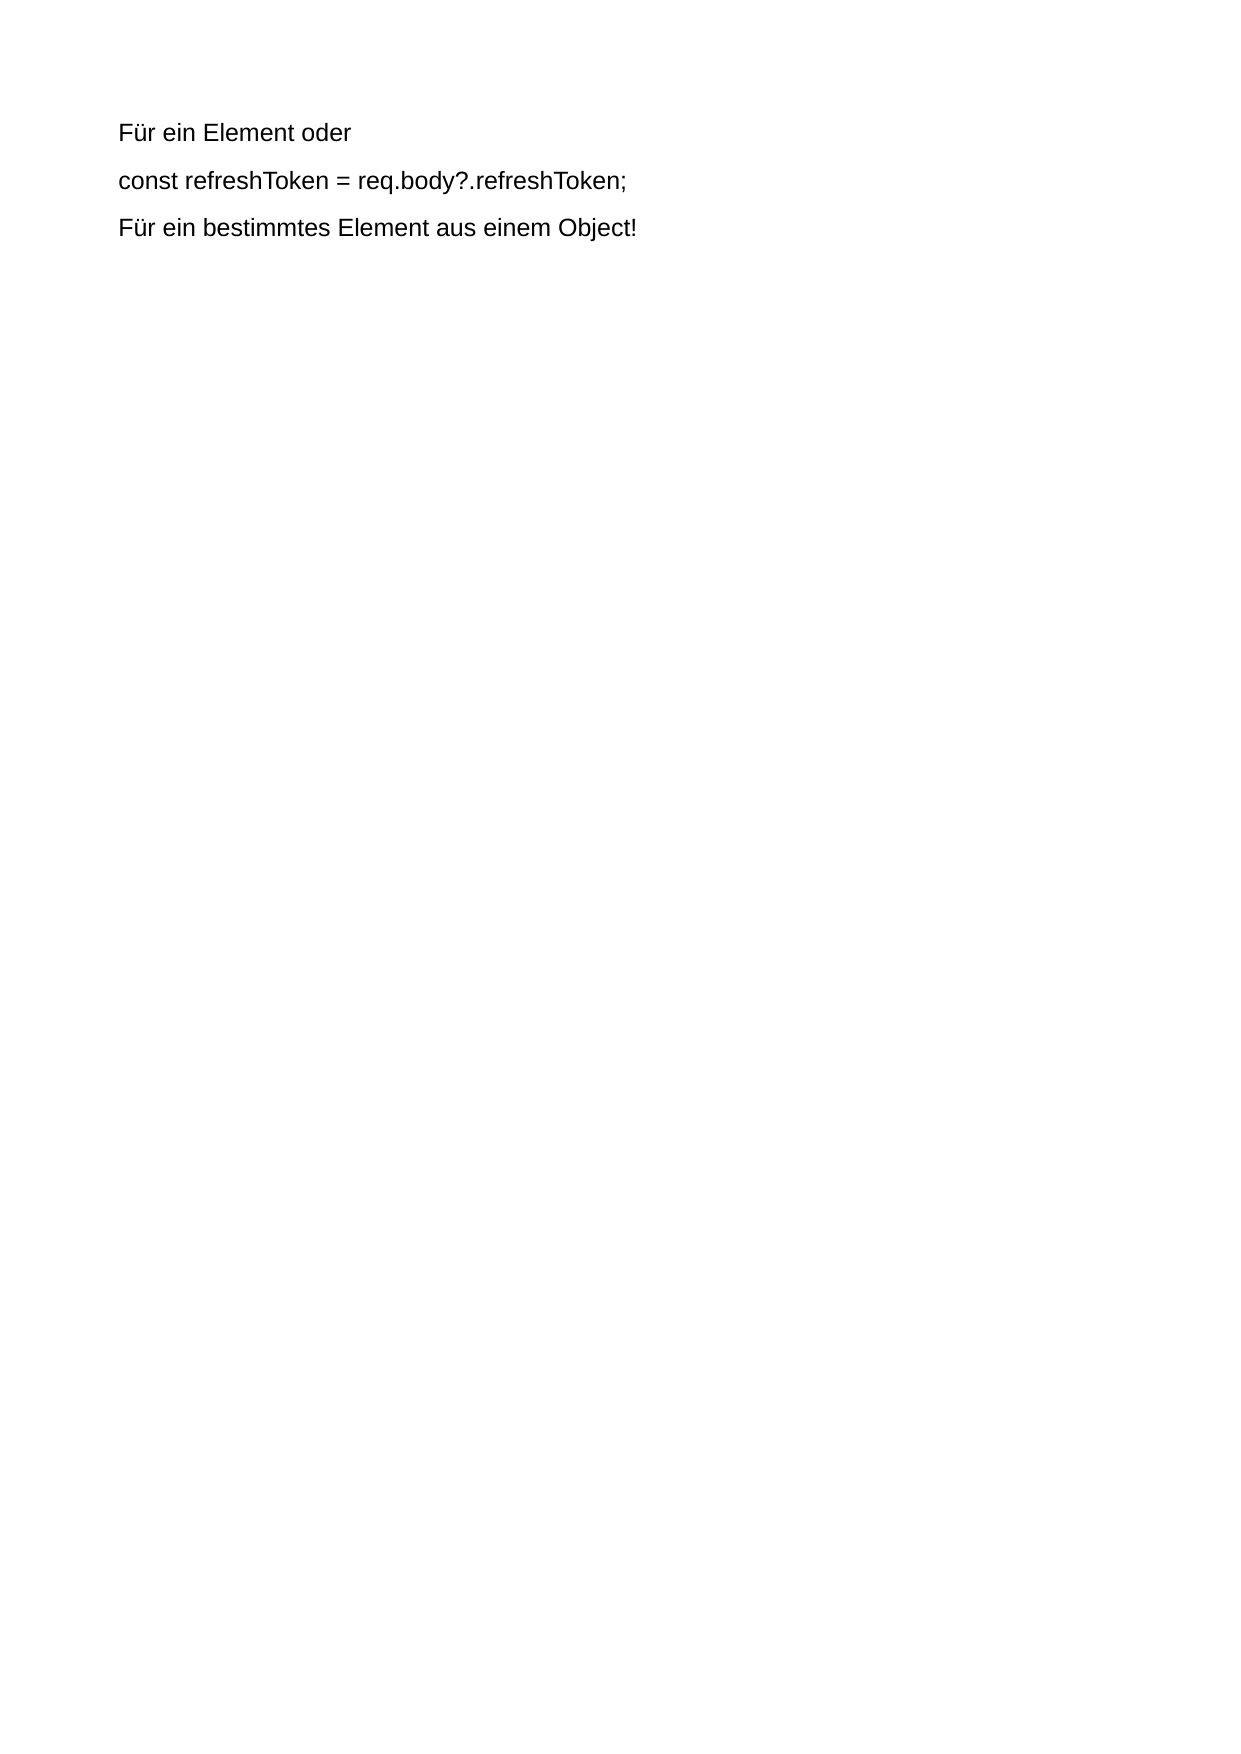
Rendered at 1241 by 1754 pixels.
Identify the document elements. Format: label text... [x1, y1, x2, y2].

text const refreshToken = req.body?.refreshToken; [118, 166, 1122, 194]
text Für ein bestimmtes Element aus einem Object! [118, 213, 1122, 242]
text Für ein Element oder [118, 118, 1122, 147]
